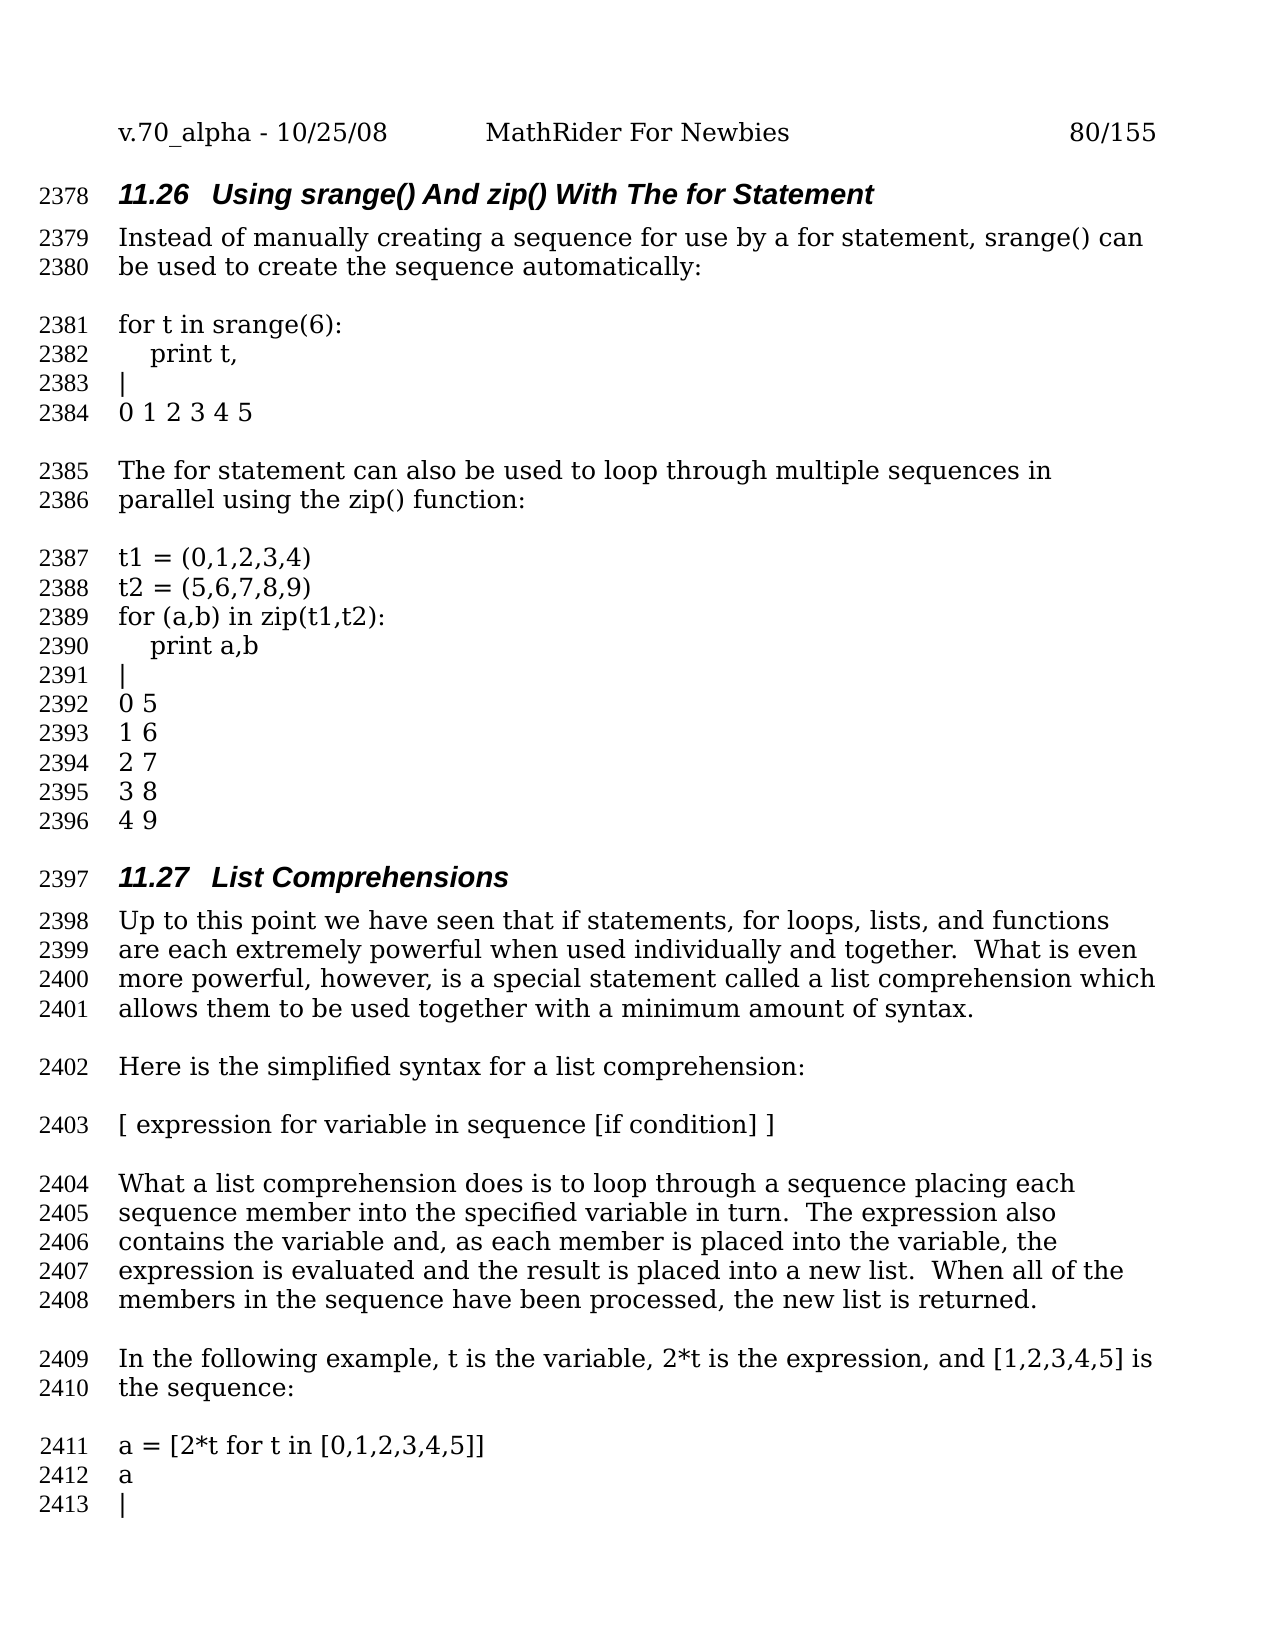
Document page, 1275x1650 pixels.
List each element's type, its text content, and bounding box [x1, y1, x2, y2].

text What a list comprehension does is to loop through a sequence placing each sequence member into the specified variable in turn. The expression also contains the variable and, as each member is placed into the variable, the expression is evaluated and the result is placed into a new list. When all of the members in the sequence have been processed, the new list is returned. [118, 1169, 1157, 1315]
text 0 5 [118, 689, 1157, 719]
text The for statement can also be used to loop through multiple sequences in parallel using the zip() function: [118, 456, 1157, 514]
text t2 = (5,6,7,8,9) [118, 573, 1157, 602]
text 1 6 [118, 719, 1157, 748]
text a [118, 1461, 1157, 1490]
subtitle Using srange() And zip() With The for Statement [118, 177, 1157, 210]
text Up to this point we have seen that if statements, for loops, lists, and functions are each extremely powerful when used individually and together. What is even more powerful, however, is a special statement called a list comprehension which allows them to be used together with a minimum amount of syntax. [118, 906, 1157, 1023]
text 2 7 [118, 748, 1157, 777]
text print a,b [118, 631, 1157, 660]
text In the following example, t is the variable, 2*t is the expression, and [1,2,3,4,5] is the sequence: [118, 1344, 1157, 1402]
text [ expression for variable in sequence [if condition] ] [118, 1111, 1157, 1140]
text 4 9 [118, 806, 1157, 835]
text for (a,b) in zip(t1,t2): [118, 602, 1157, 631]
text Here is the simplified syntax for a list comprehension: [118, 1052, 1157, 1081]
text t1 = (0,1,2,3,4) [118, 544, 1157, 573]
text 3 8 [118, 777, 1157, 806]
text 0 1 2 3 4 5 [118, 398, 1157, 427]
text print t, [118, 339, 1157, 369]
text | [118, 369, 1157, 398]
subtitle List Comprehensions [118, 860, 1157, 894]
text | [118, 1490, 1157, 1519]
text for t in srange(6): [118, 310, 1157, 339]
text Instead of manually creating a sequence for use by a for statement, srange() can be used to create the sequence automatically: [118, 223, 1157, 281]
text a = [2*t for t in [0,1,2,3,4,5]] [118, 1431, 1157, 1461]
text | [118, 660, 1157, 689]
